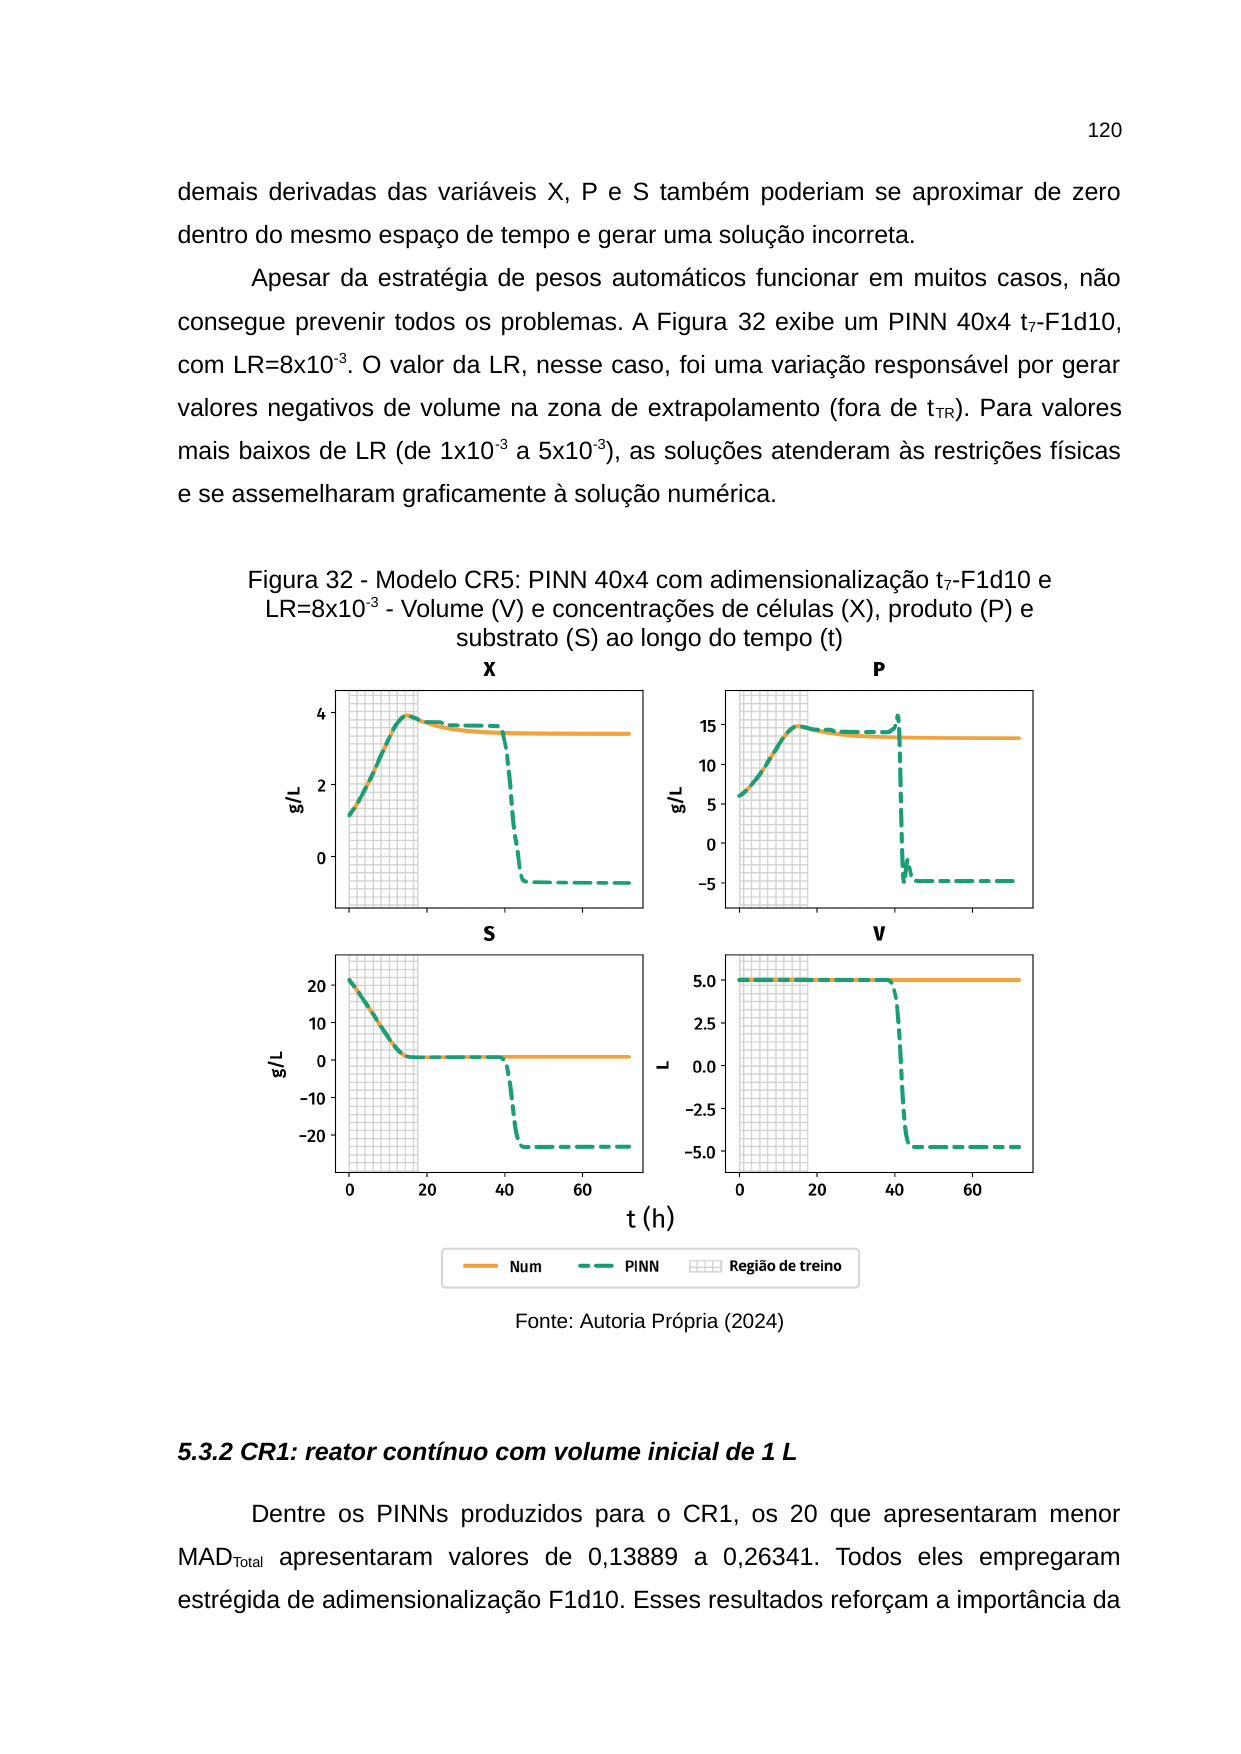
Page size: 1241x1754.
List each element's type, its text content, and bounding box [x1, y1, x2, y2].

text Figura 32 - Modelo CR5: PINN 40x4 com adimensionalização t7-F1d10 e LR=8x10-3 - Volume (V) e concentrações de células (X), produto (P) e substrato (S) ao longo do tempo (t) [210, 565, 1089, 651]
picture [232, 651, 1068, 1295]
text Fonte: Autoria Própria (2024) [177, 565, 1122, 1333]
text Apesar da estratégia de pesos automáticos funcionar em muitos casos, não consegue prevenir todos os problemas. A Figura 32 exibe um PINN 40x4 t7-F1d10, com LR=8x10-3. O valor da LR, nesse caso, foi uma variação responsável por gerar valores negativos de volume na zona de extrapolamento (fora de tTR). Para valores mais baixos de LR (de 1x10-3 a 5x10-3), as soluções atenderam às restrições físicas e se assemelharam graficamente à solução numérica. [177, 263, 1122, 508]
text Dentre os PINNs produzidos para o CR1, os 20 que apresentaram menor MADTotal apresentaram valores de 0,13889 a 0,26341. Todos eles empregaram estrégida de adimensionalização F1d10. Esses resultados reforçam a importância da [177, 1498, 1122, 1613]
subtitle CR1: reator contínuo com volume inicial de 1 L [177, 1437, 1122, 1466]
text demais derivadas das variáveis X, P e S também poderiam se aproximar de zero dentro do mesmo espaço de tempo e gerar uma solução incorreta. [177, 177, 1122, 249]
